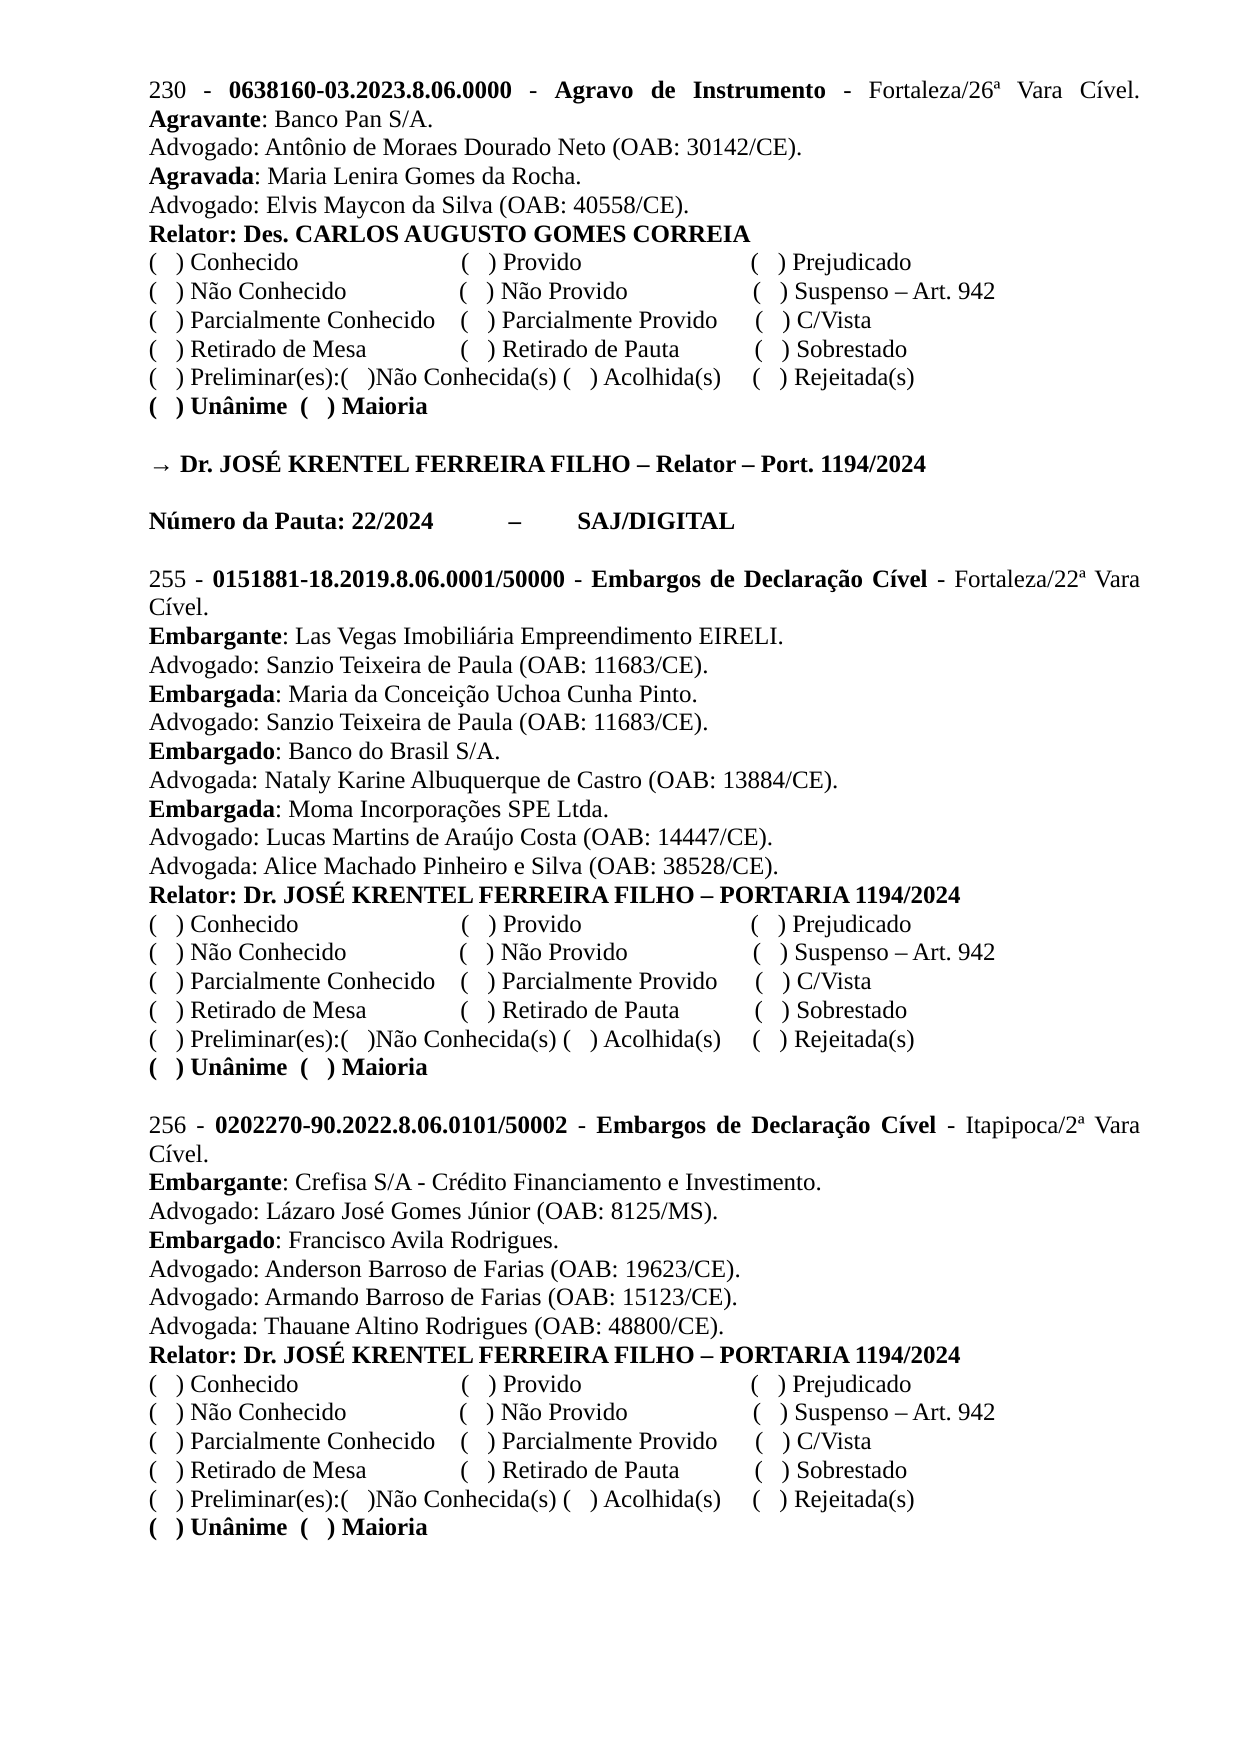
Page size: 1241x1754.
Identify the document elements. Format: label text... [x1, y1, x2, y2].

text Advogado: Armando Barroso de Farias (OAB: 15123/CE). [148, 1282, 1141, 1311]
text ( ) Conhecido ( ) Provido ( ) Prejudicado [148, 247, 1141, 276]
text Advogado: Sanzio Teixeira de Paula (OAB: 11683/CE). [148, 707, 1141, 736]
text ( ) Preliminar(es):( )Não Conhecida(s) ( ) Acolhida(s) ( ) Rejeitada(s) [148, 1484, 1158, 1512]
text Advogada: Alice Machado Pinheiro e Silva (OAB: 38528/CE). [148, 851, 1141, 880]
text Agravada: Maria Lenira Gomes da Rocha. [148, 161, 1141, 190]
text Embargada: Moma Incorporações SPE Ltda. [148, 794, 1141, 822]
text Embargado: Banco do Brasil S/A. [148, 736, 1141, 765]
text Relator: Des. CARLOS AUGUSTO GOMES CORREIA [148, 219, 1141, 247]
text Embargado: Francisco Avila Rodrigues. [148, 1225, 1141, 1254]
text Advogado: Antônio de Moraes Dourado Neto (OAB: 30142/CE). [148, 132, 1141, 161]
text → Dr. JOSÉ KRENTEL FERREIRA FILHO – Relator – Port. 1194/2024 [148, 449, 1141, 477]
text ( ) Unânime ( ) Maioria [148, 1052, 1158, 1081]
text ( ) Parcialmente Conhecido ( ) Parcialmente Provido ( ) C/Vista [148, 1426, 1158, 1455]
text Embargante: Las Vegas Imobiliária Empreendimento EIRELI. [148, 621, 1141, 650]
text Advogado: Lázaro José Gomes Júnior (OAB: 8125/MS). [148, 1196, 1141, 1225]
text Embargante: Crefisa S/A - Crédito Financiamento e Investimento. [148, 1167, 1141, 1196]
text ( ) Preliminar(es):( )Não Conhecida(s) ( ) Acolhida(s) ( ) Rejeitada(s) [148, 1024, 1158, 1052]
text ( ) Conhecido ( ) Provido ( ) Prejudicado [148, 1369, 1141, 1397]
text Advogado: Sanzio Teixeira de Paula (OAB: 11683/CE). [148, 650, 1141, 679]
text Advogado: Elvis Maycon da Silva (OAB: 40558/CE). [148, 190, 1141, 219]
text Relator: Dr. JOSÉ KRENTEL FERREIRA FILHO – PORTARIA 1194/2024 [148, 880, 1141, 909]
text ( ) Unânime ( ) Maioria [148, 391, 1158, 420]
text ( ) Não Conhecido ( ) Não Provido ( ) Suspenso – Art. 942 [148, 276, 1158, 305]
text ( ) Parcialmente Conhecido ( ) Parcialmente Provido ( ) C/Vista [148, 305, 1158, 334]
text ( ) Conhecido ( ) Provido ( ) Prejudicado [148, 909, 1141, 937]
text Embargada: Maria da Conceição Uchoa Cunha Pinto. [148, 679, 1141, 707]
text 256 - 0202270-90.2022.8.06.0101/50002 - Embargos de Declaração Cível - Itapipoca/2ª Vara Cível. [148, 1110, 1141, 1167]
text ( ) Unânime ( ) Maioria [148, 1512, 1158, 1541]
text ( ) Parcialmente Conhecido ( ) Parcialmente Provido ( ) C/Vista [148, 966, 1158, 995]
text Número da Pauta: 22/2024 – SAJ/DIGITAL [148, 506, 1141, 535]
text ( ) Retirado de Mesa ( ) Retirado de Pauta ( ) Sobrestado [148, 334, 1158, 362]
text Advogado: Anderson Barroso de Farias (OAB: 19623/CE). [148, 1254, 1141, 1282]
text 230 - 0638160-03.2023.8.06.0000 - Agravo de Instrumento - Fortaleza/26ª Vara Cível. Agravante: Banco Pan S/A. [148, 75, 1141, 132]
text ( ) Preliminar(es):( )Não Conhecida(s) ( ) Acolhida(s) ( ) Rejeitada(s) [148, 362, 1158, 391]
text ( ) Retirado de Mesa ( ) Retirado de Pauta ( ) Sobrestado [148, 995, 1158, 1024]
text Advogada: Nataly Karine Albuquerque de Castro (OAB: 13884/CE). [148, 765, 1141, 794]
text ( ) Retirado de Mesa ( ) Retirado de Pauta ( ) Sobrestado [148, 1455, 1158, 1484]
text ( ) Não Conhecido ( ) Não Provido ( ) Suspenso – Art. 942 [148, 1397, 1158, 1426]
text Advogado: Lucas Martins de Araújo Costa (OAB: 14447/CE). [148, 822, 1141, 851]
text Advogada: Thauane Altino Rodrigues (OAB: 48800/CE). [148, 1311, 1141, 1340]
text ( ) Não Conhecido ( ) Não Provido ( ) Suspenso – Art. 942 [148, 937, 1158, 966]
text 255 - 0151881-18.2019.8.06.0001/50000 - Embargos de Declaração Cível - Fortaleza/22ª Vara Cível. [148, 564, 1141, 621]
text Relator: Dr. JOSÉ KRENTEL FERREIRA FILHO – PORTARIA 1194/2024 [148, 1340, 1141, 1369]
